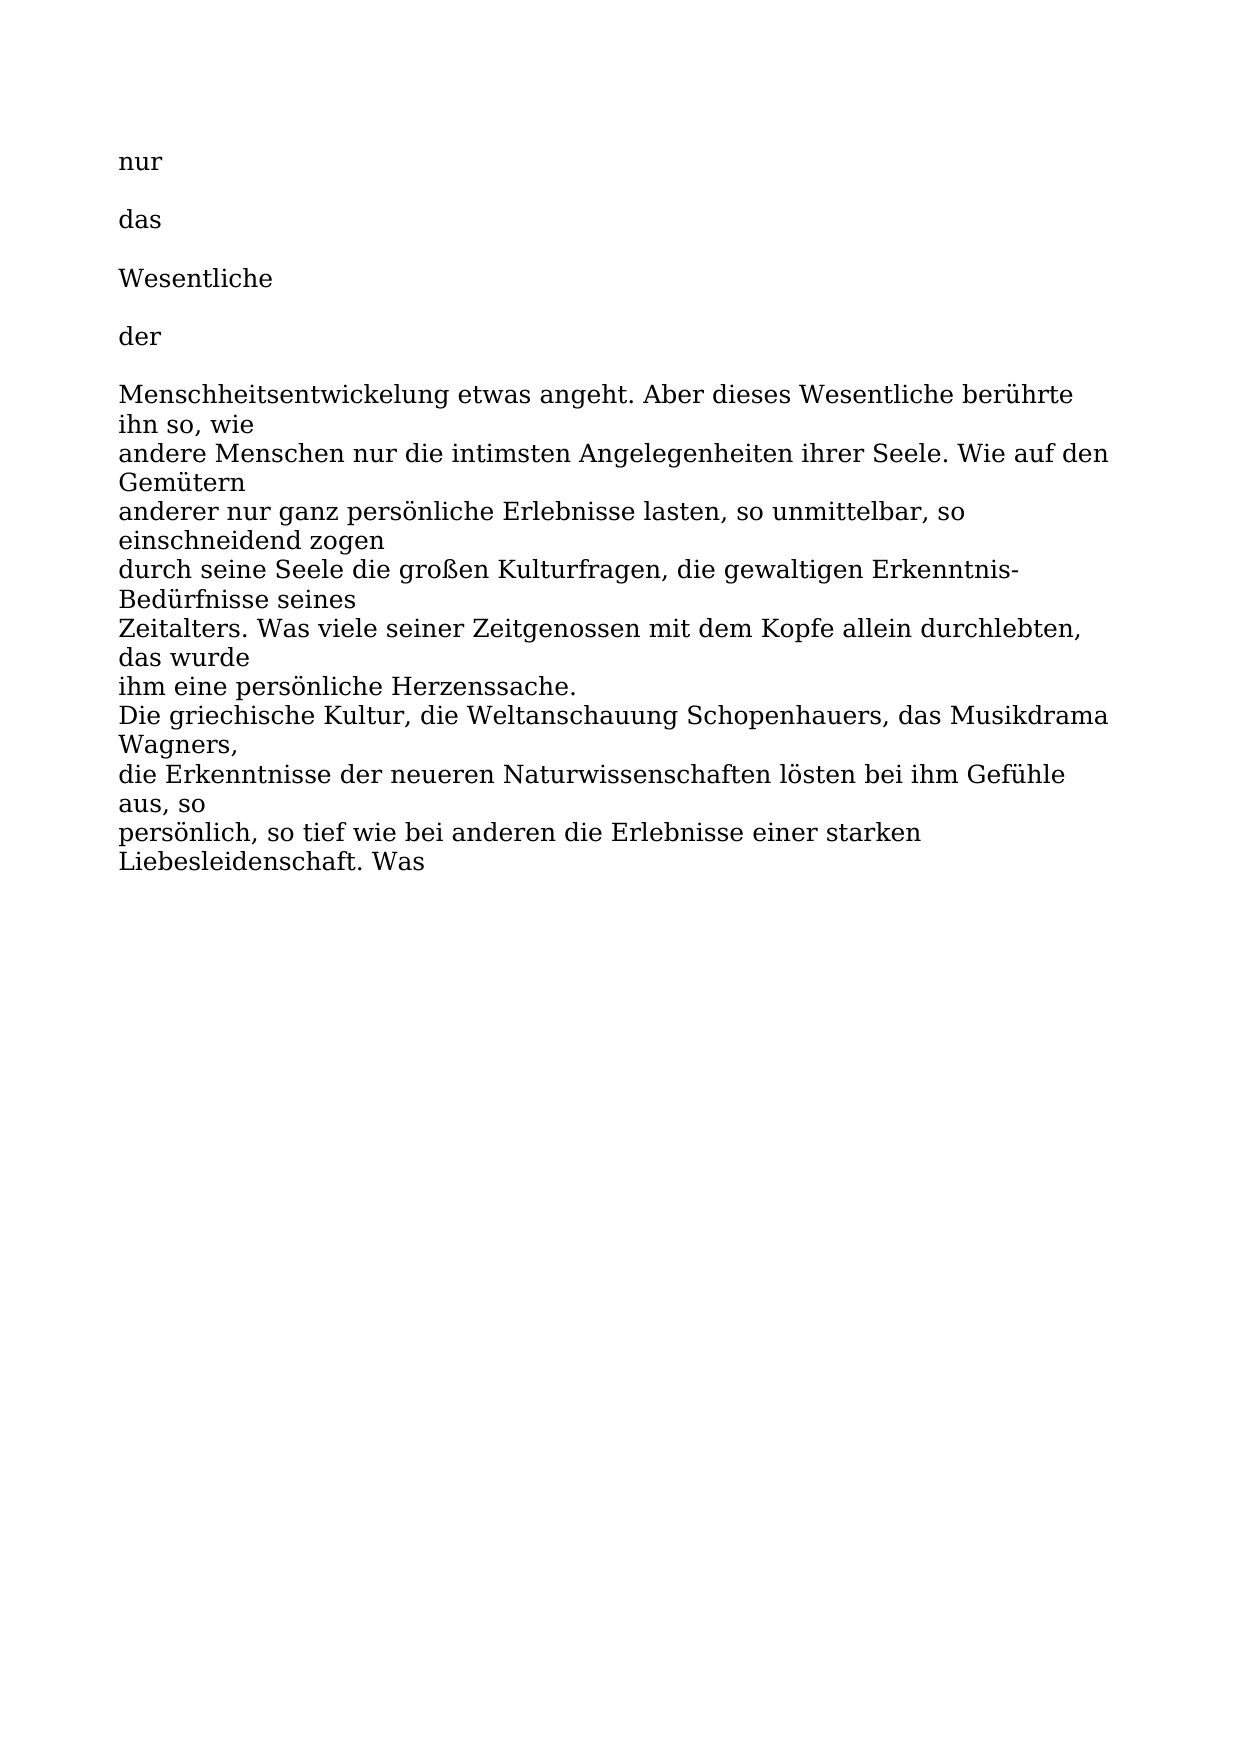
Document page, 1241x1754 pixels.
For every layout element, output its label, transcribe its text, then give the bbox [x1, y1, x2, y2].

text durch seine Seele die großen Kulturfragen, die gewaltigen Erkenntnis-Bedürfnisse seines [118, 556, 1122, 614]
text das [118, 206, 1122, 235]
text andere Menschen nur die intimsten Angelegenheiten ihrer Seele. Wie auf den Gemütern [118, 439, 1122, 497]
text nur [118, 147, 1122, 176]
text Zeitalters. Was viele seiner Zeitgenossen mit dem Kopfe allein durchlebten, das wurde [118, 614, 1122, 672]
text die Erkenntnisse der neueren Naturwissenschaften lösten bei ihm Gefühle aus, so [118, 760, 1122, 818]
text Die griechische Kultur, die Weltanschauung Schopenhauers, das Musikdrama Wagners, [118, 701, 1122, 760]
text Wesentliche [118, 264, 1122, 293]
text anderer nur ganz persönliche Erlebnisse lasten, so unmittelbar, so einschneidend zogen [118, 497, 1122, 556]
text ihm eine persönliche Herzenssache. [118, 672, 1122, 701]
text persönlich, so tief wie bei anderen die Erlebnisse einer starken Liebesleidenschaft. Was [118, 818, 1122, 876]
text Menschheitsentwickelung etwas angeht. Aber dieses Wesentliche berührte ihn so, wie [118, 381, 1122, 439]
text der [118, 322, 1122, 351]
